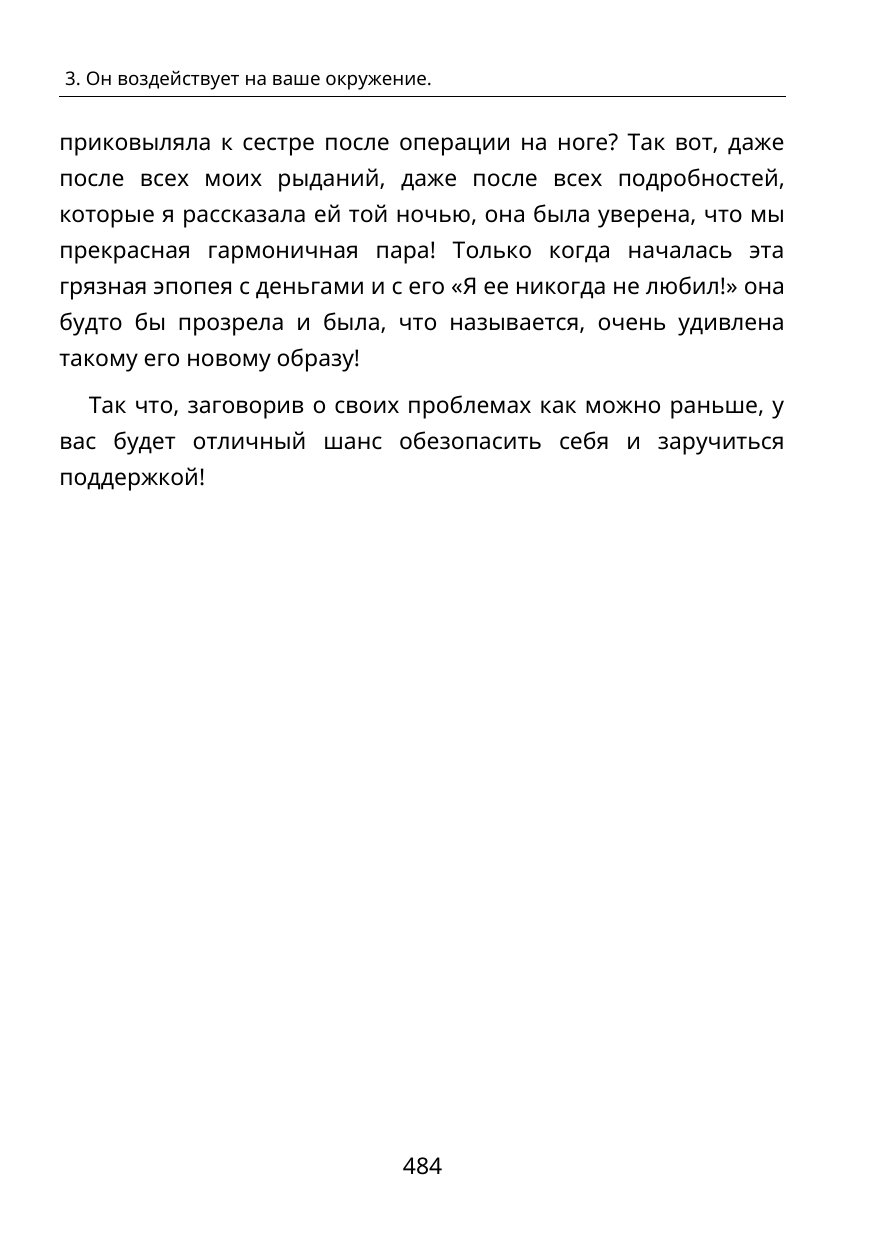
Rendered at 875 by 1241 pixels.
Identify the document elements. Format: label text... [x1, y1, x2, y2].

text приковыляла к сестре после операции на ноге? Так вот, даже после всех моих рыданий, даже после всех подробностей, которые я рассказала ей той ночью, она была уверена, что мы прекрасная гармоничная пара! Только когда началась эта грязная эпопея с деньгами и с его «Я ее никогда не любил!» она будто бы прозрела и была, что называется, очень удивлена такому его новому образу! [59, 126, 786, 373]
text Так что, заговорив о своих проблемах как можно раньше, у вас будет отличный шанс обезопасить себя и заручиться поддержкой! [59, 389, 786, 492]
